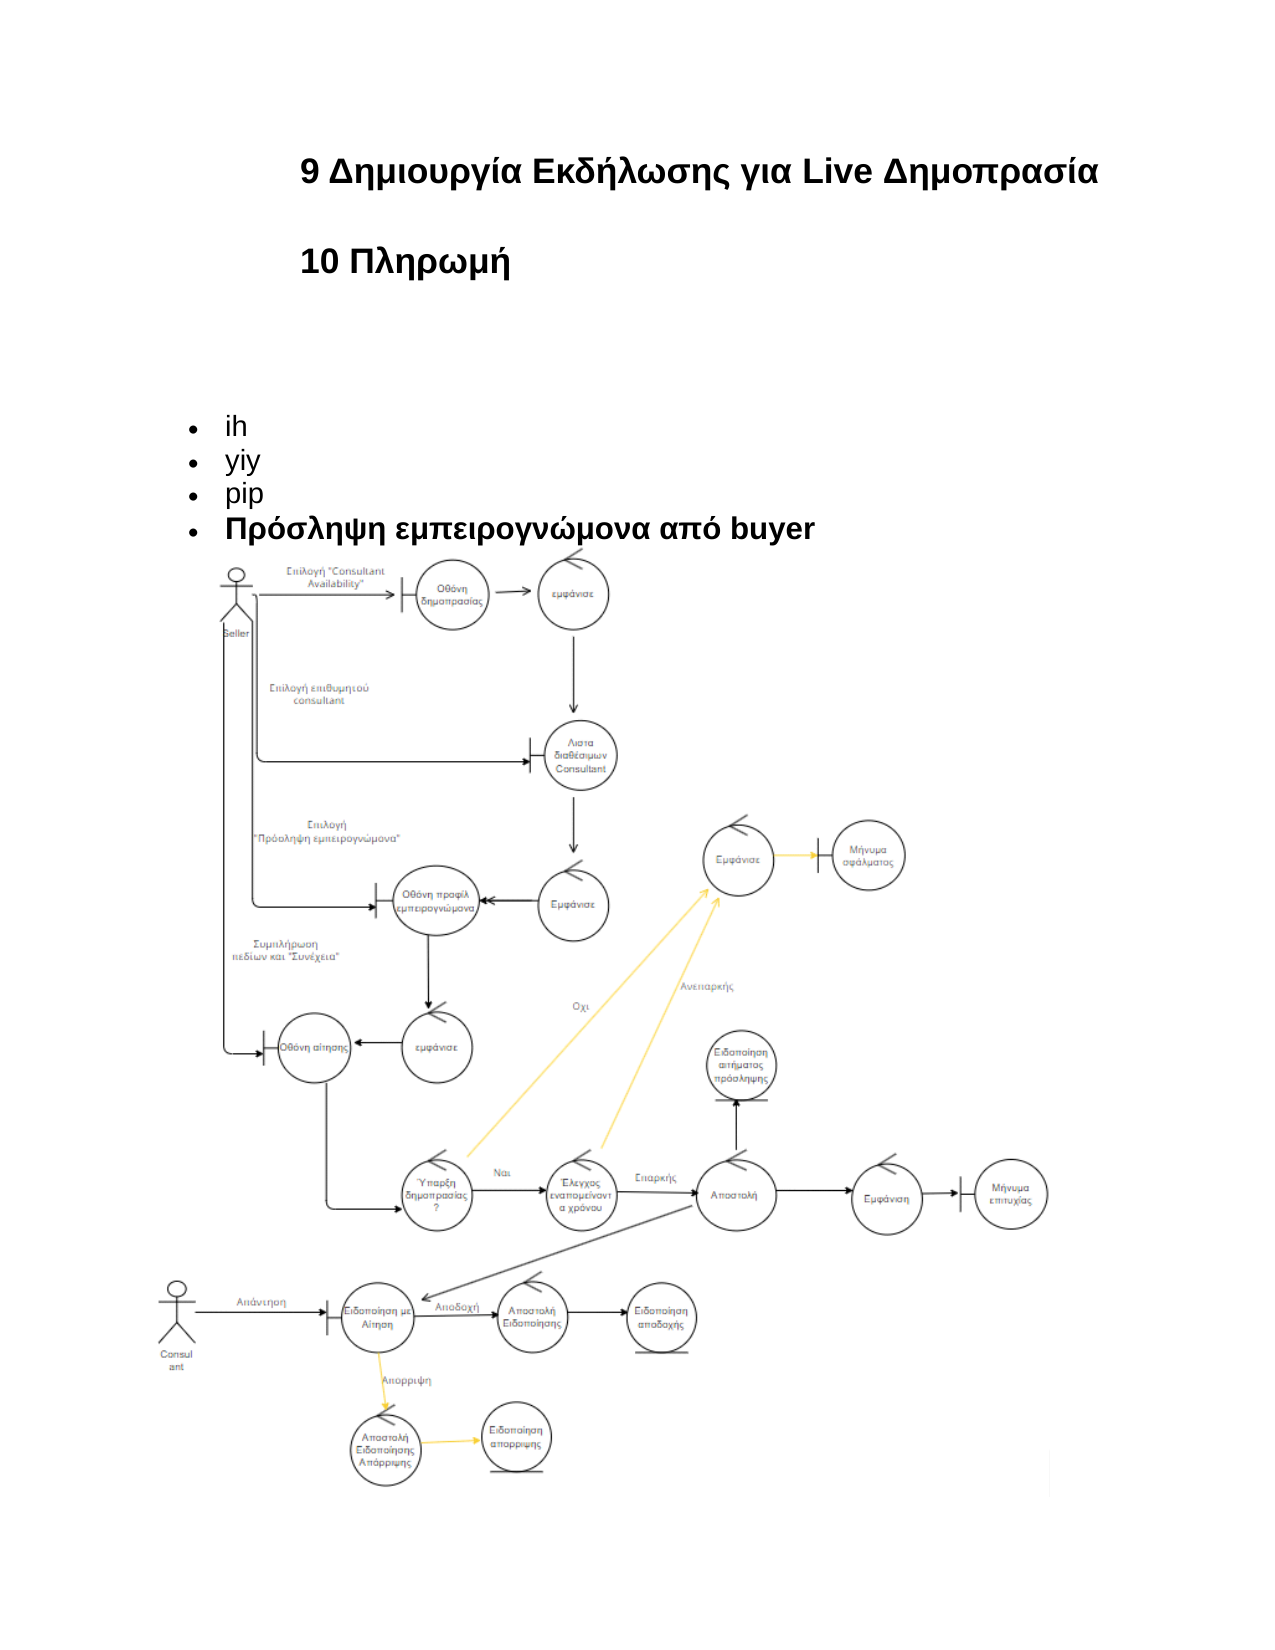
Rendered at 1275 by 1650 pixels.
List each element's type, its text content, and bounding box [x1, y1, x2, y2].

list pip [187, 477, 1125, 510]
text 10 Πληρωμή [300, 241, 1125, 281]
list Πρόσληψη εμπειρογνώμονα από buyer [187, 510, 1125, 546]
list yiy [187, 443, 1125, 477]
text 9 Δημιουργία Εκδήλωσης για Live Δημοπρασία [300, 150, 1125, 191]
list ih [187, 409, 1125, 443]
